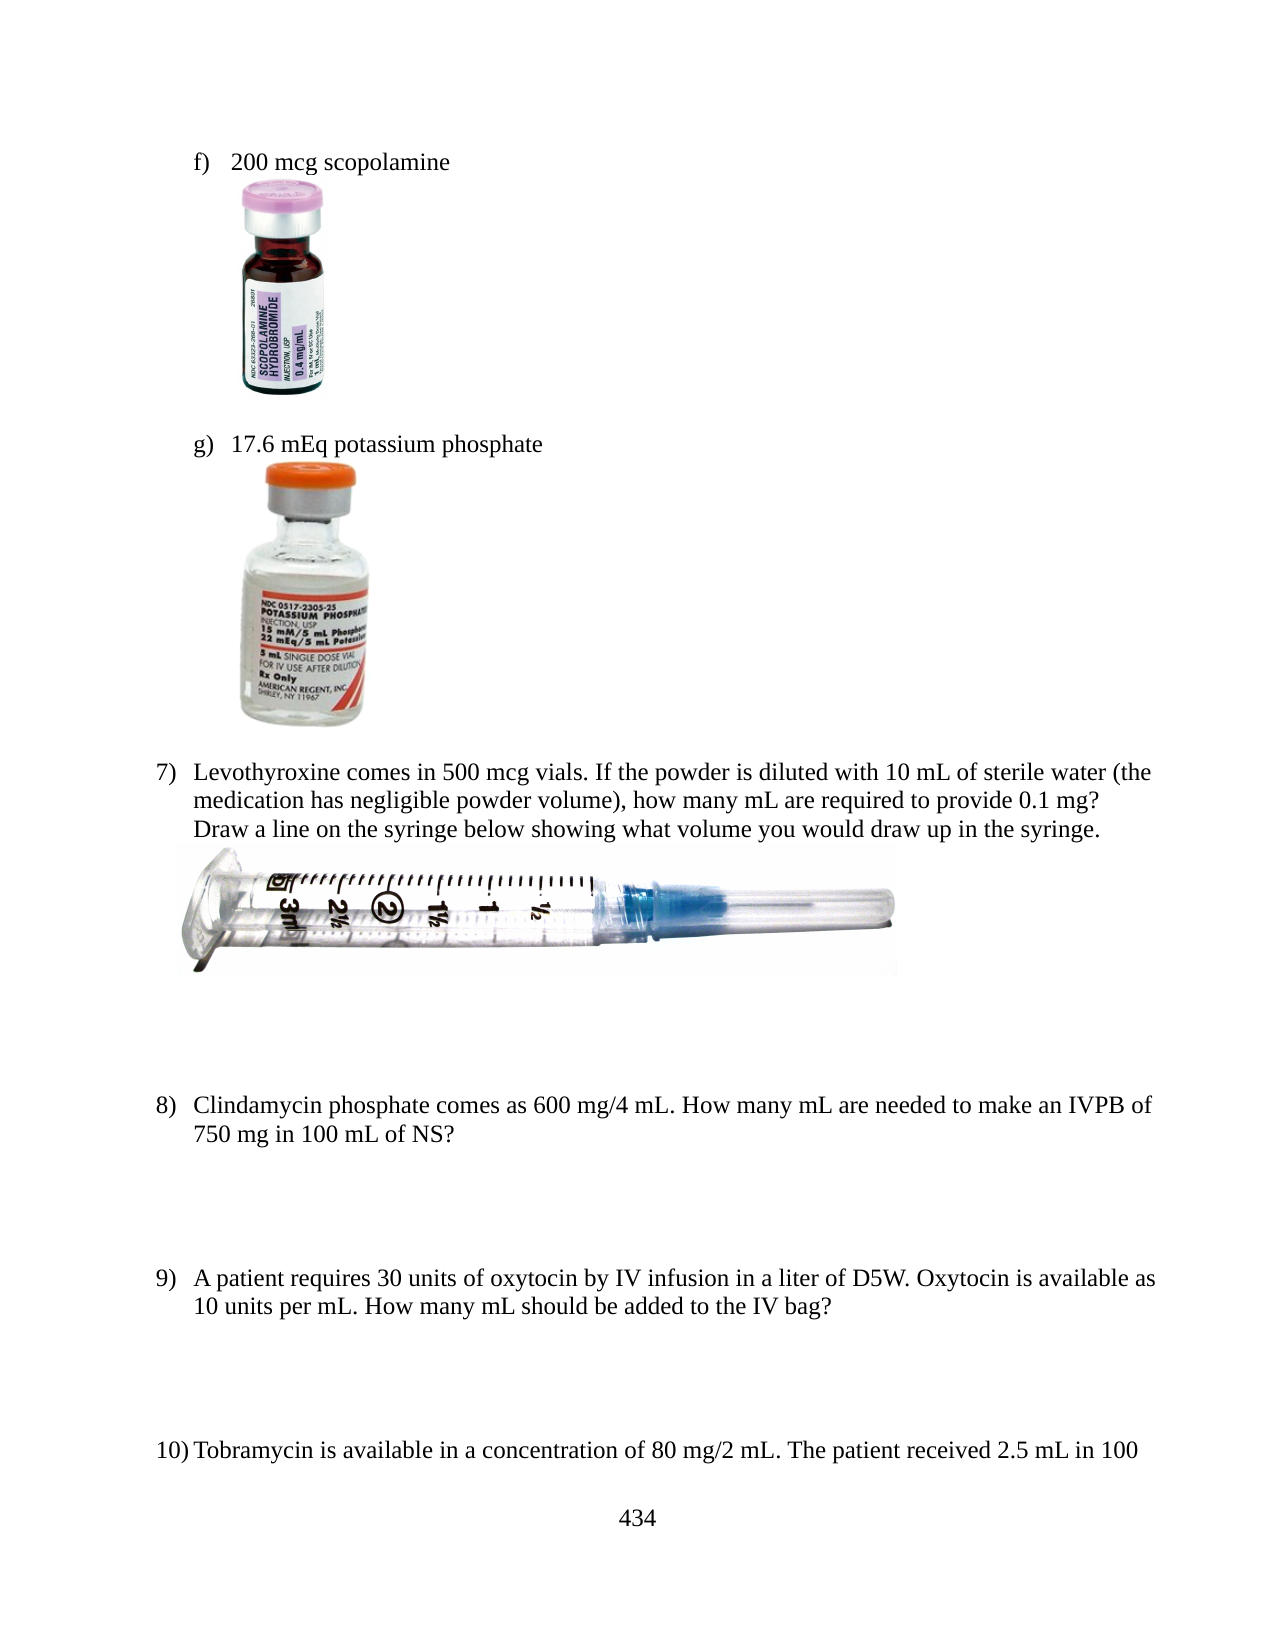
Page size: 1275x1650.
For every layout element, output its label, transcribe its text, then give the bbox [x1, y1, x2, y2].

list Clindamycin phosphate comes as 600 mg/4 mL. How many mL are needed to make an IVPB of 750 mg in 100 mL of NS? [156, 1090, 1157, 1148]
list 17.6 mEq potassium phosphate [193, 429, 1157, 458]
picture [236, 458, 370, 729]
picture [236, 175, 331, 401]
list Levothyroxine comes in 500 mcg vials. If the powder is diluted with 10 mL of sterile water (the medication has negligible powder volume), how many mL are required to provide 0.1 mg? Draw a line on the syringe below showing what volume you would draw up in the syringe. [156, 757, 1157, 843]
picture [177, 843, 898, 976]
list A patient requires 30 units of oxytocin by IV infusion in a liter of D5W. Oxytocin is available as 10 units per mL. How many mL should be added to the IV bag? [156, 1263, 1157, 1320]
list 200 mcg scopolamine [193, 147, 1157, 176]
list Tobramycin is available in a concentration of 80 mg/2 mL. The patient received 2.5 mL in 100 [156, 1435, 1157, 1464]
